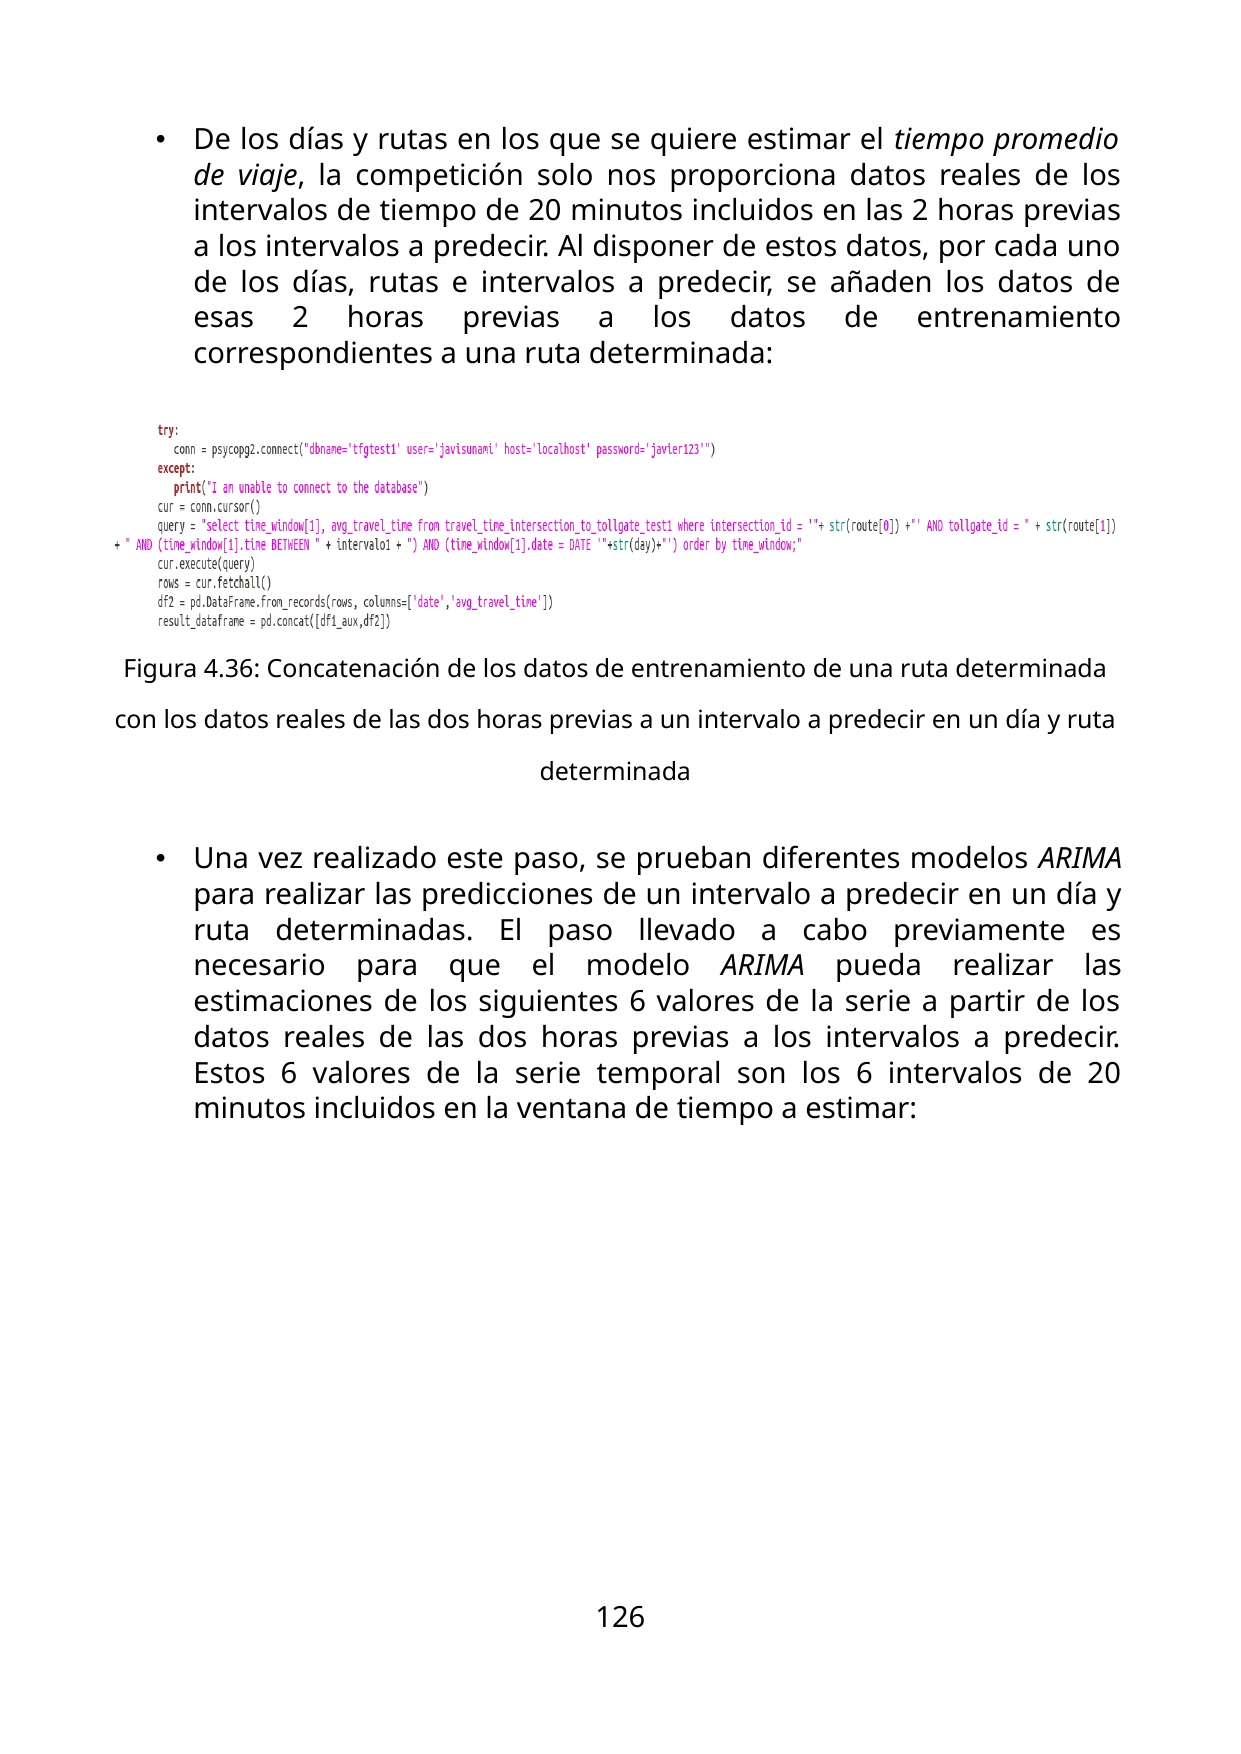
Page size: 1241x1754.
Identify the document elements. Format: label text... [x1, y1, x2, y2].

list De los días y rutas en los que se quiere estimar el tiempo promedio de viaje, la competición solo nos proporciona datos reales de los intervalos de tiempo de 20 minutos incluidos en las 2 horas previas a los intervalos a predecir. Al disponer de estos datos, por cada uno de los días, rutas e intervalos a predecir, se añaden los datos de esas 2 horas previas a los datos de entrenamiento correspondientes a una ruta determinada: [156, 118, 1122, 372]
text Figura 4.36: Concatenación de los datos de entrenamiento de una ruta determinada con los datos reales de las dos horas previas a un intervalo a predecir en un día y ruta determinada [103, 634, 1127, 787]
list Una vez realizado este paso, se prueban diferentes modelos ARIMA para realizar las predicciones de un intervalo a predecir en un día y ruta determinadas. El paso llevado a cabo previamente es necesario para que el modelo ARIMA pueda realizar las estimaciones de los siguientes 6 valores de la serie a partir de los datos reales de las dos horas previas a los intervalos a predecir. Estos 6 valores de la serie temporal son los 6 intervalos de 20 minutos incluidos en la ventana de tiempo a estimar: [156, 837, 1122, 1127]
picture [113, 422, 1118, 634]
